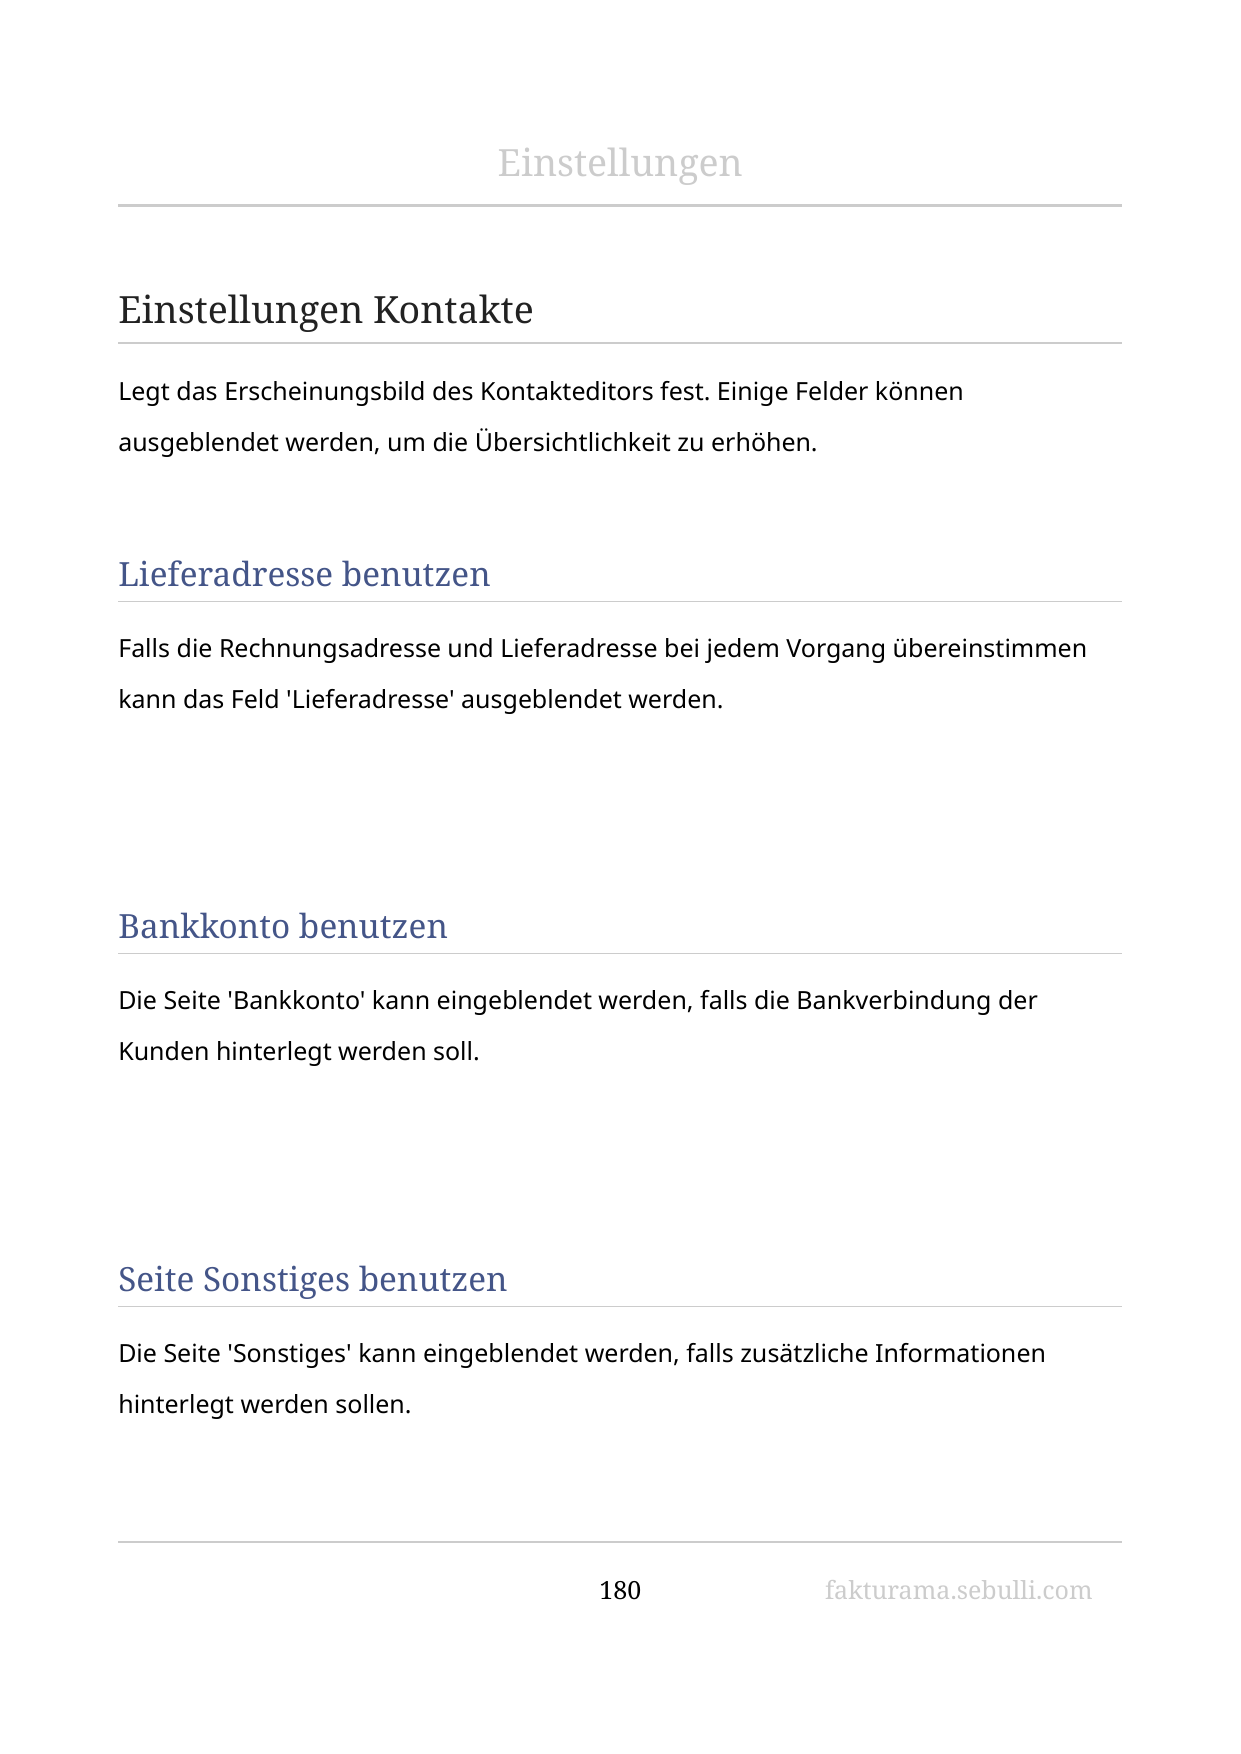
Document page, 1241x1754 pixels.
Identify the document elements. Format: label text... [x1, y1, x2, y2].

text Die Seite 'Bankkonto' kann eingeblendet werden, falls die Bankverbindung der Kunden hinterlegt werden soll. [118, 983, 1122, 1068]
subtitle Lieferadresse benutzen [118, 551, 1122, 601]
text Die Seite 'Sonstiges' kann eingeblendet werden, falls zusätzliche Informationen hinterlegt werden sollen. [118, 1335, 1122, 1420]
text Falls die Rechnungsadresse und Lieferadresse bei jedem Vorgang übereinstimmen kann das Feld 'Lieferadresse' ausgeblendet werden. [118, 630, 1122, 715]
text Legt das Erscheinungsbild des Kontakteditors fest. Einige Felder können ausgeblendet werden, um die Übersichtlichkeit zu erhöhen. [118, 373, 1122, 458]
subtitle Einstellungen Kontakte [118, 283, 1122, 342]
subtitle Bankkonto benutzen [118, 903, 1122, 953]
subtitle Seite Sonstiges benutzen [118, 1256, 1122, 1306]
